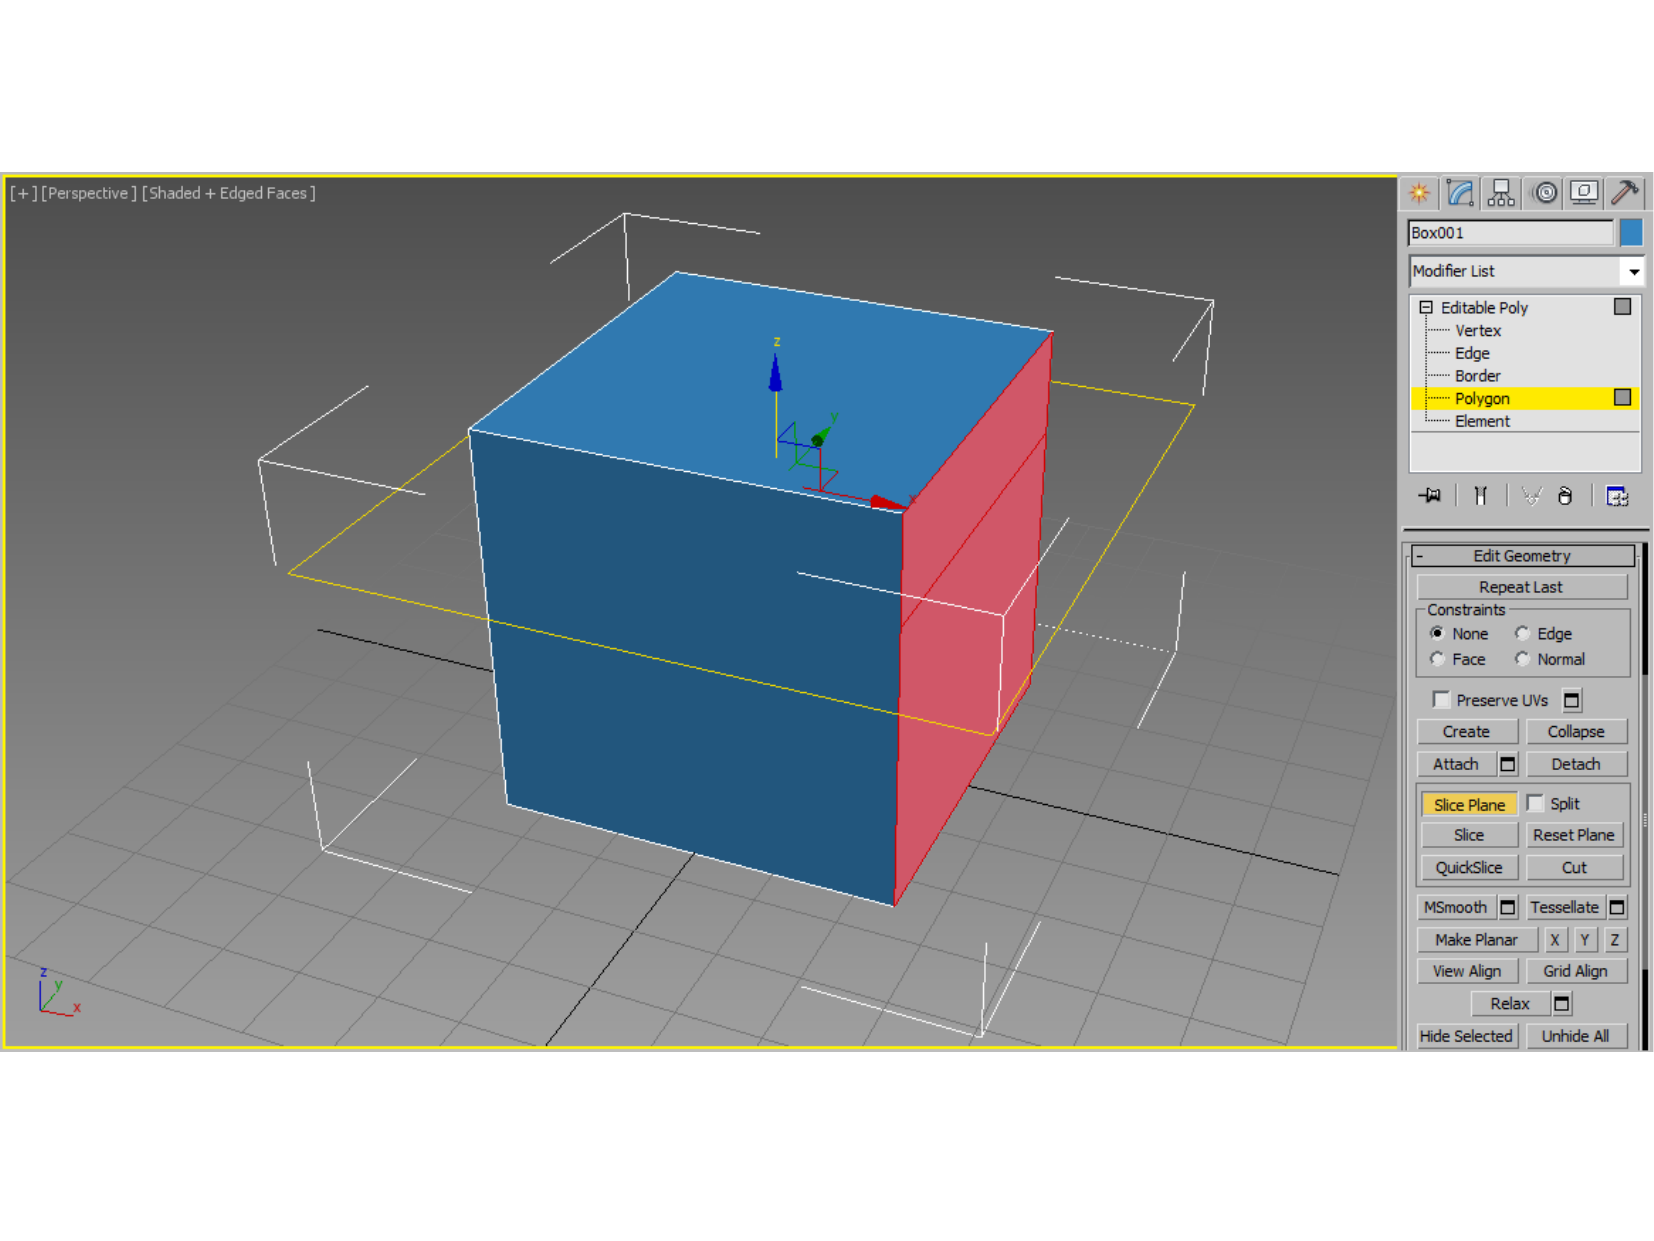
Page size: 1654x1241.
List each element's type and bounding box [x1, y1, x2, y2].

picture [0, 172, 1654, 1052]
